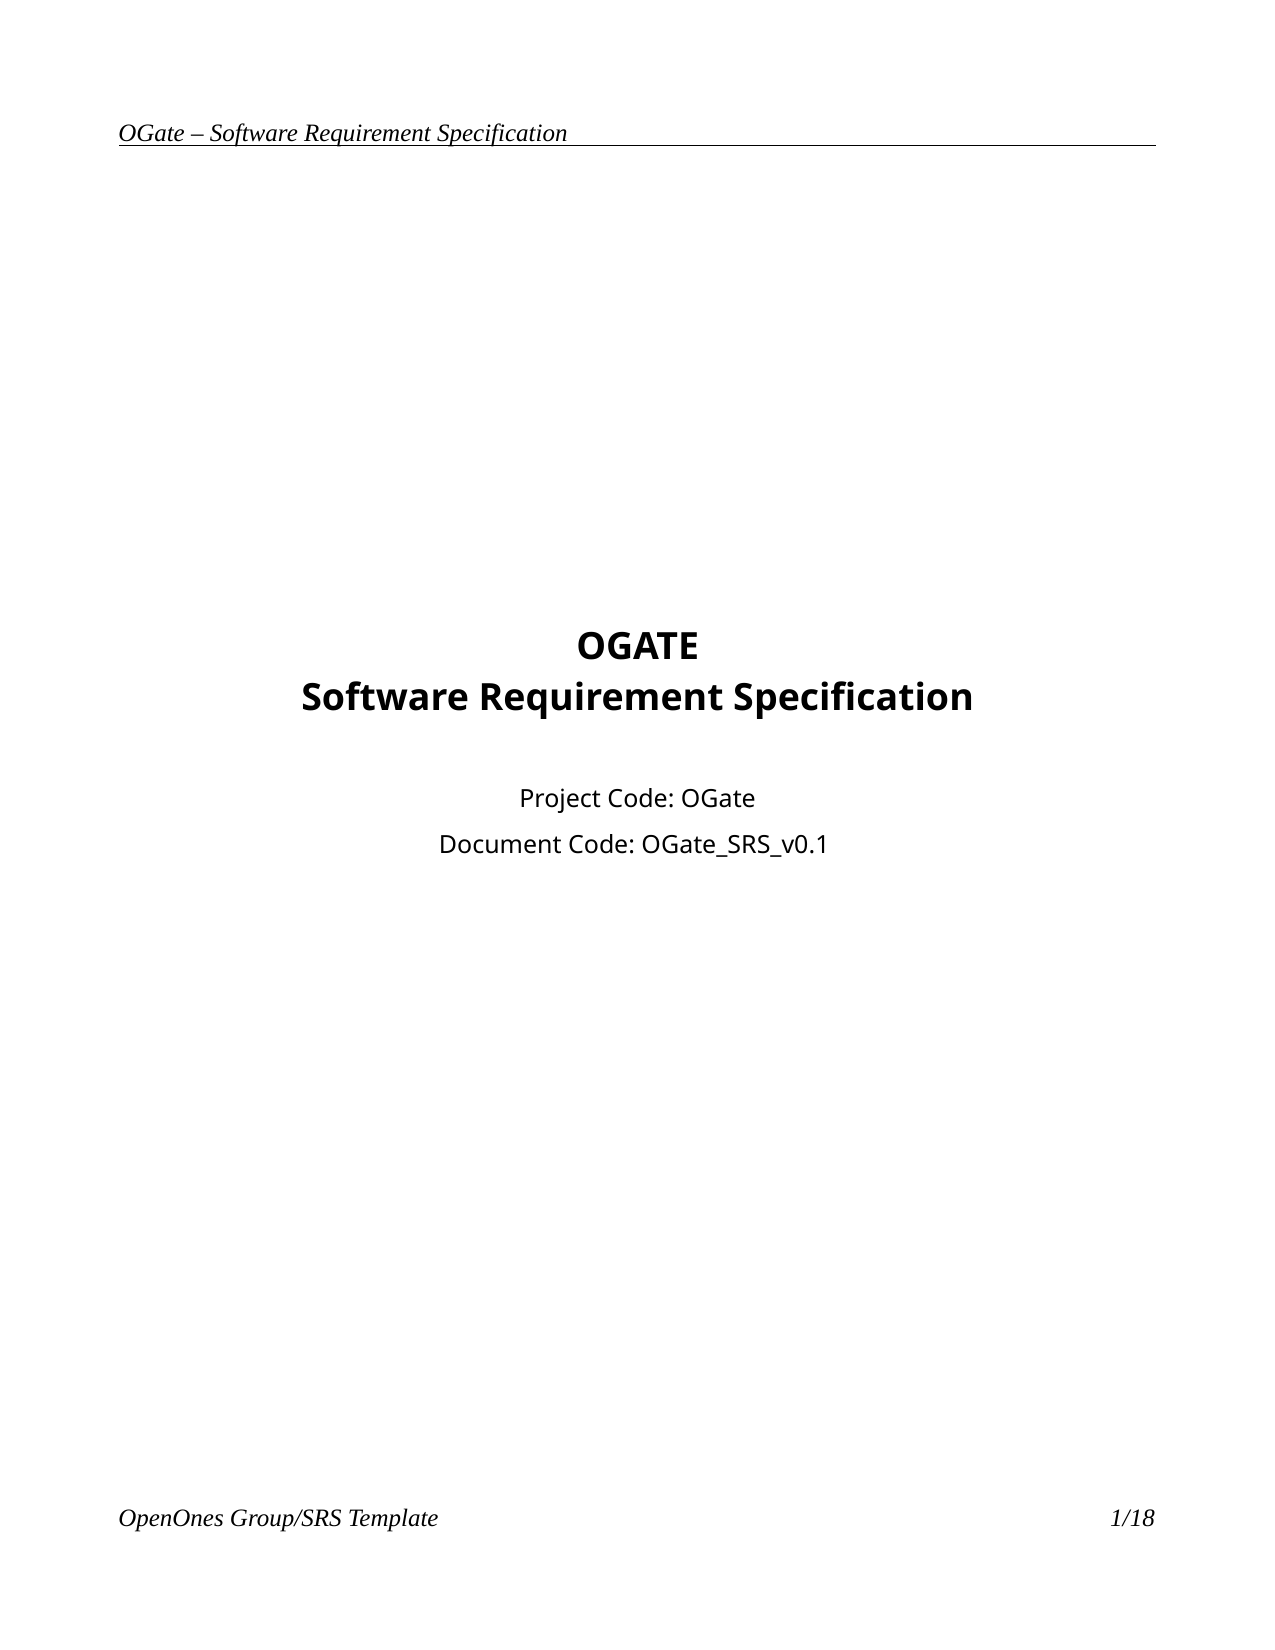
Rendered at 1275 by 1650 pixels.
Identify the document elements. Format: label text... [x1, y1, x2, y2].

text Project Code: OGate [118, 780, 1157, 814]
text Document Code: OGate_SRS_v0.1 [118, 827, 1157, 861]
text Software Requirement Specification [118, 670, 1157, 721]
text OGATE [118, 619, 1157, 670]
